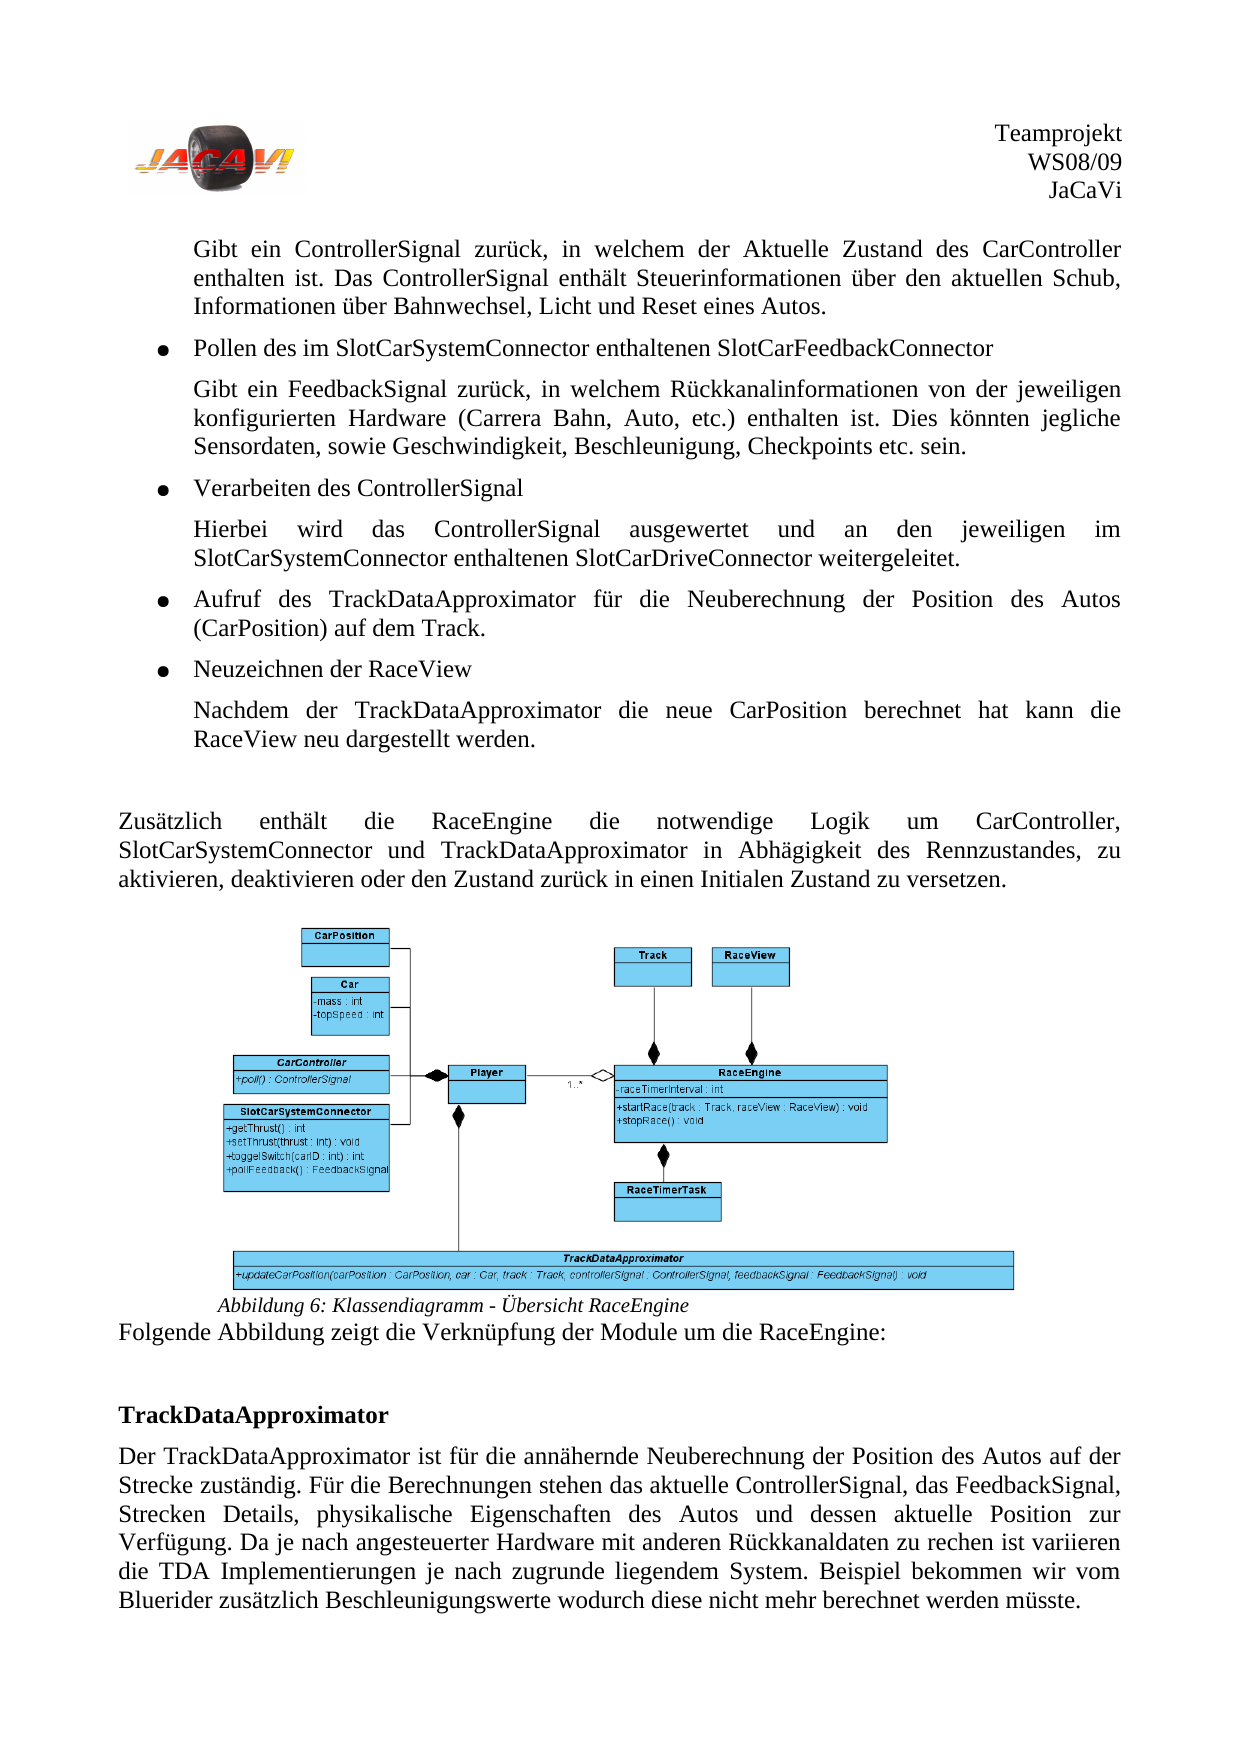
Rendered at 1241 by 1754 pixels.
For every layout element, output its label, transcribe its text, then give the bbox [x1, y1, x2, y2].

text Folgende Abbildung zeigt die Verknüpfung der Module um die RaceEngine: [118, 905, 1122, 1346]
text TrackDataApproximator [118, 1400, 1122, 1429]
list Hierbei wird das ControllerSignal ausgewertet und an den jeweiligen im SlotCarSystemConnector enthaltenen SlotCarDriveConnector weitergeleitet. [156, 514, 1122, 571]
text Der TrackDataApproximator ist für die annähernde Neuberechnung der Position des Autos auf der Strecke zuständig. Für die Berechnungen stehen das aktuelle ControllerSignal, das FeedbackSignal, Strecken Details, physikalische Eigenschaften des Autos und dessen aktuelle Position zur Verfügung. Da je nach angesteuerter Hardware mit anderen Rückkanaldaten zu rechen ist variieren die TDA Implementierungen je nach zugrunde liegendem System. Beispiel bekommen wir vom Bluerider zusätzlich Beschleunigungswerte wodurch diese nicht mehr berechnet werden müsste. [118, 1441, 1122, 1614]
text Abbildung 6: Klassendiagramm - Übersicht RaceEngine [218, 1294, 1022, 1317]
picture [128, 120, 307, 195]
list Verarbeiten des ControllerSignal [156, 473, 1122, 501]
text Zusätzlich enthält die RaceEngine die notwendige Logik um CarController, SlotCarSystemConnector und TrackDataApproximator in Abhägigkeit des Rennzustandes, zu aktivieren, deaktivieren oder den Zustand zurück in einen Initialen Zustand zu versetzen. [118, 806, 1122, 893]
list Neuzeichnen der RaceView [156, 654, 1122, 683]
list Gibt ein FeedbackSignal zurück, in welchem Rückkanalinformationen von der jeweiligen konfigurierten Hardware (Carrera Bahn, Auto, etc.) enthalten ist. Dies könnten jegliche Sensordaten, sowie Geschwindigkeit, Beschleunigung, Checkpoints etc. sein. [156, 374, 1122, 460]
list Nachdem der TrackDataApproximator die neue CarPosition berechnet hat kann die RaceView neu dargestellt werden. [156, 695, 1122, 753]
list Aufruf des TrackDataApproximator für die Neuberechnung der Position des Autos (CarPosition) auf dem Track. [156, 584, 1122, 641]
picture [217, 917, 1023, 1294]
list Pollen des im SlotCarSystemConnector enthaltenen SlotCarFeedbackConnector [156, 333, 1122, 361]
list Gibt ein ControllerSignal zurück, in welchem der Aktuelle Zustand des CarController enthalten ist. Das ControllerSignal enthält Steuerinformationen über den aktuellen Schub, Informationen über Bahnwechsel, Licht und Reset eines Autos. [156, 234, 1122, 320]
